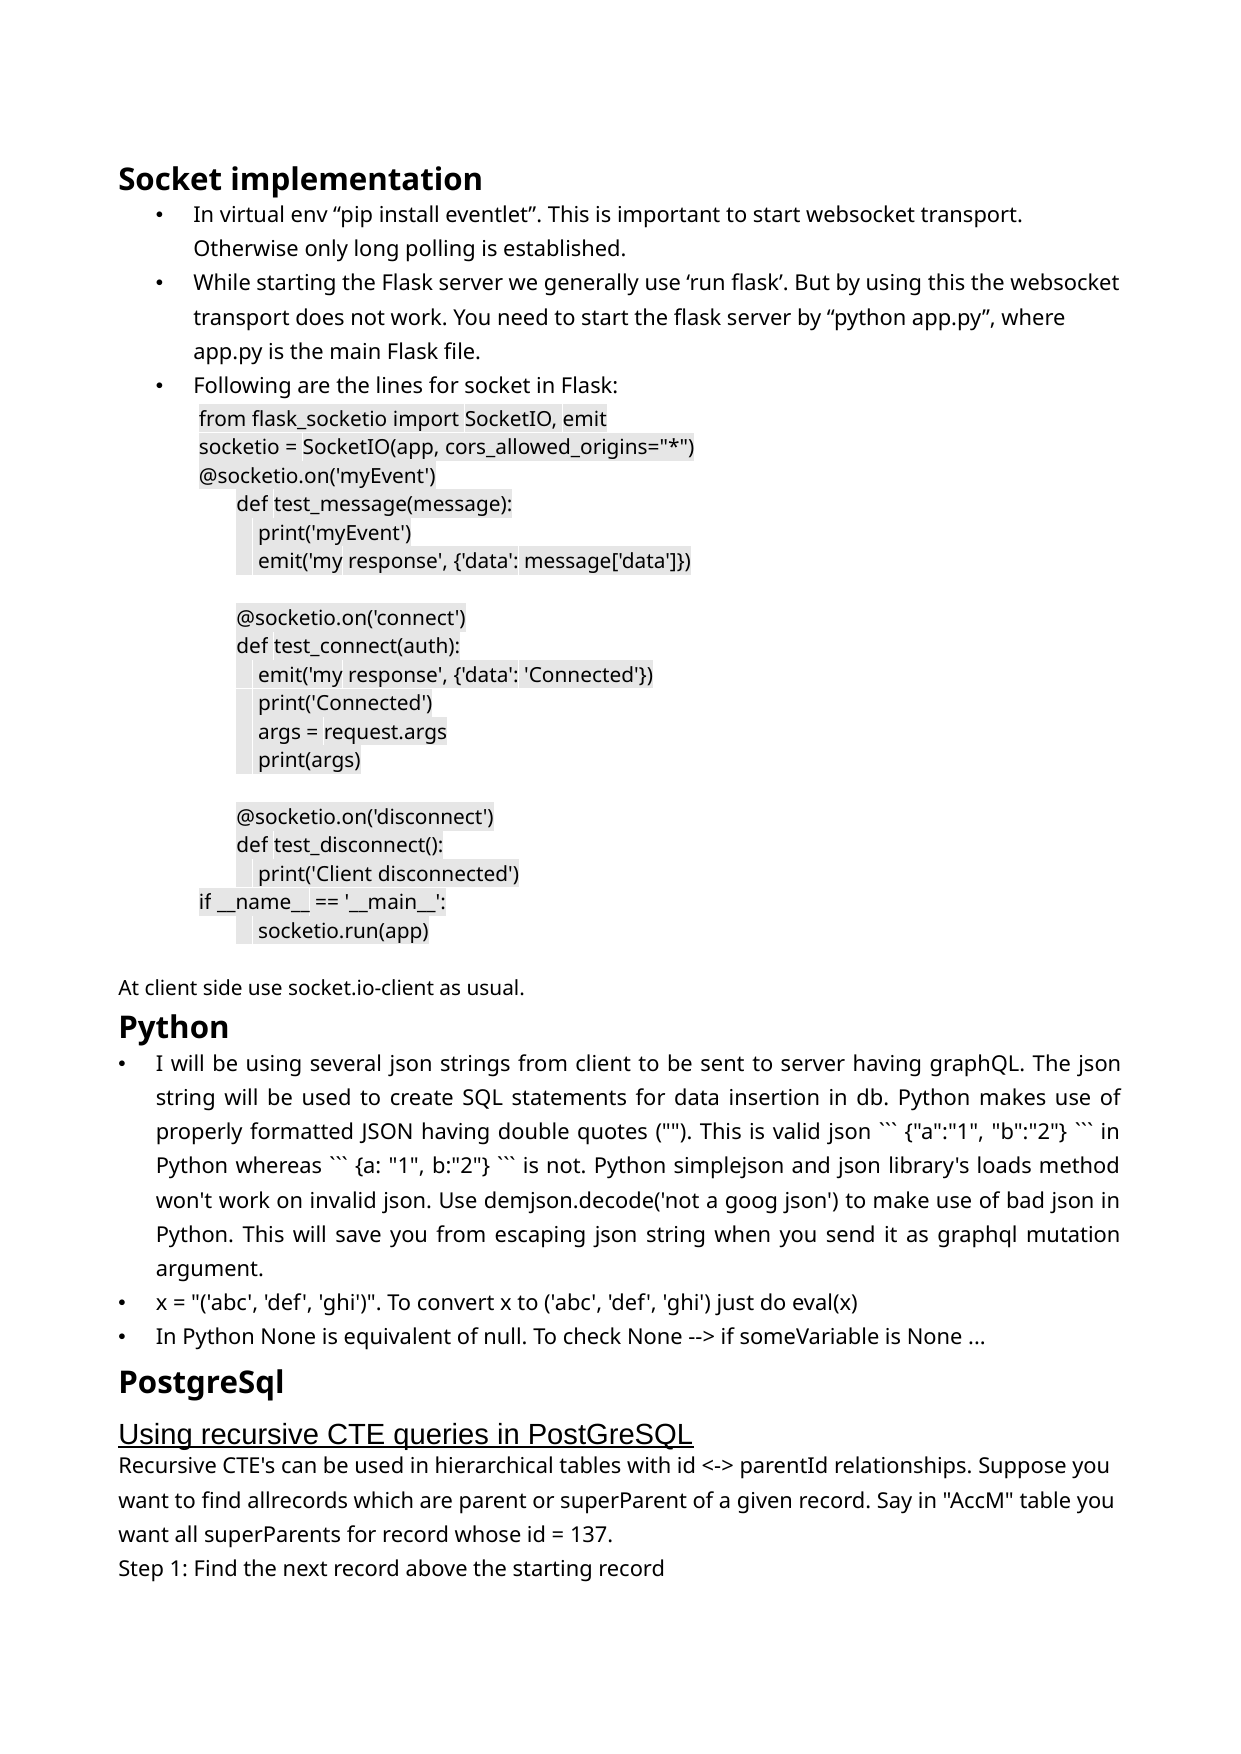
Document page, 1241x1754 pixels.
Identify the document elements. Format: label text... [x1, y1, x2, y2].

list While starting the Flask server we generally use ‘run flask’. But by using this the websocket transport does not work. You need to start the flask server by “python app.py”, where app.py is the main Flask file. [156, 267, 1122, 366]
list x = "('abc', 'def', 'ghi')". To convert x to ('abc', 'def', 'ghi') just do eval(x) [118, 1287, 1122, 1317]
text emit('my response', {'data': 'Connected'}) [236, 660, 1122, 688]
subtitle PostgreSql [118, 1360, 1122, 1402]
text def test_disconnect(): [236, 831, 1122, 859]
text @socketio.on('disconnect') [236, 802, 1122, 831]
text args = request.args [236, 717, 1122, 745]
text print('Connected') [236, 688, 1122, 717]
text Recursive CTE's can be used in hierarchical tables with id <-> parentId relationships. Suppose you want to find allrecords which are parent or superParent of a given record. Say in "AccM" table you want all superParents for record whose id = 137. [118, 1450, 1122, 1548]
subtitle Using recursive CTE queries in PostGreSQL [118, 1417, 1122, 1450]
list In Python None is equivalent of null. To check None --> if someVariable is None ... [118, 1321, 1122, 1351]
list I will be using several json strings from client to be sent to server having graphQL. The json string will be used to create SQL statements for data insertion in db. Python makes use of properly formatted JSON having double quotes (""). This is valid json ``` {"a":"1", "b":"2"} ``` in Python whereas ``` {a: "1", b:"2"} ``` is not. Python simplejson and json library's loads method won't work on invalid json. Use demjson.decode('not a goog json') to make use of bad json in Python. This will save you from escaping json string when you send it as graphql mutation argument. [118, 1048, 1122, 1283]
list In virtual env “pip install eventlet”. This is important to start websocket transport. Otherwise only long polling is established. [156, 199, 1122, 263]
list Following are the lines for socket in Flask: [156, 370, 1122, 400]
text def test_connect(auth): [236, 632, 1122, 660]
text At client side use socket.io-client as usual. [118, 973, 1122, 1001]
subtitle Socket implementation [118, 156, 1122, 199]
text print('Client disconnected') [236, 859, 1122, 887]
text socketio.run(app) [236, 916, 1122, 944]
text emit('my response', {'data': message['data']}) [236, 546, 1122, 575]
text @socketio.on('myEvent') [199, 461, 1122, 489]
text print('myEvent') [236, 518, 1122, 546]
text from flask_socketio import SocketIO, emit [199, 404, 1122, 432]
text if __name__ == '__main__': [199, 887, 1122, 916]
text print(args) [236, 745, 1122, 774]
subtitle Python [118, 1005, 1122, 1048]
text def test_message(message): [236, 489, 1122, 518]
text @socketio.on('connect') [236, 603, 1122, 632]
text Step 1: Find the next record above the starting record [118, 1553, 1122, 1583]
text socketio = SocketIO(app, cors_allowed_origins="*") [199, 432, 1122, 461]
